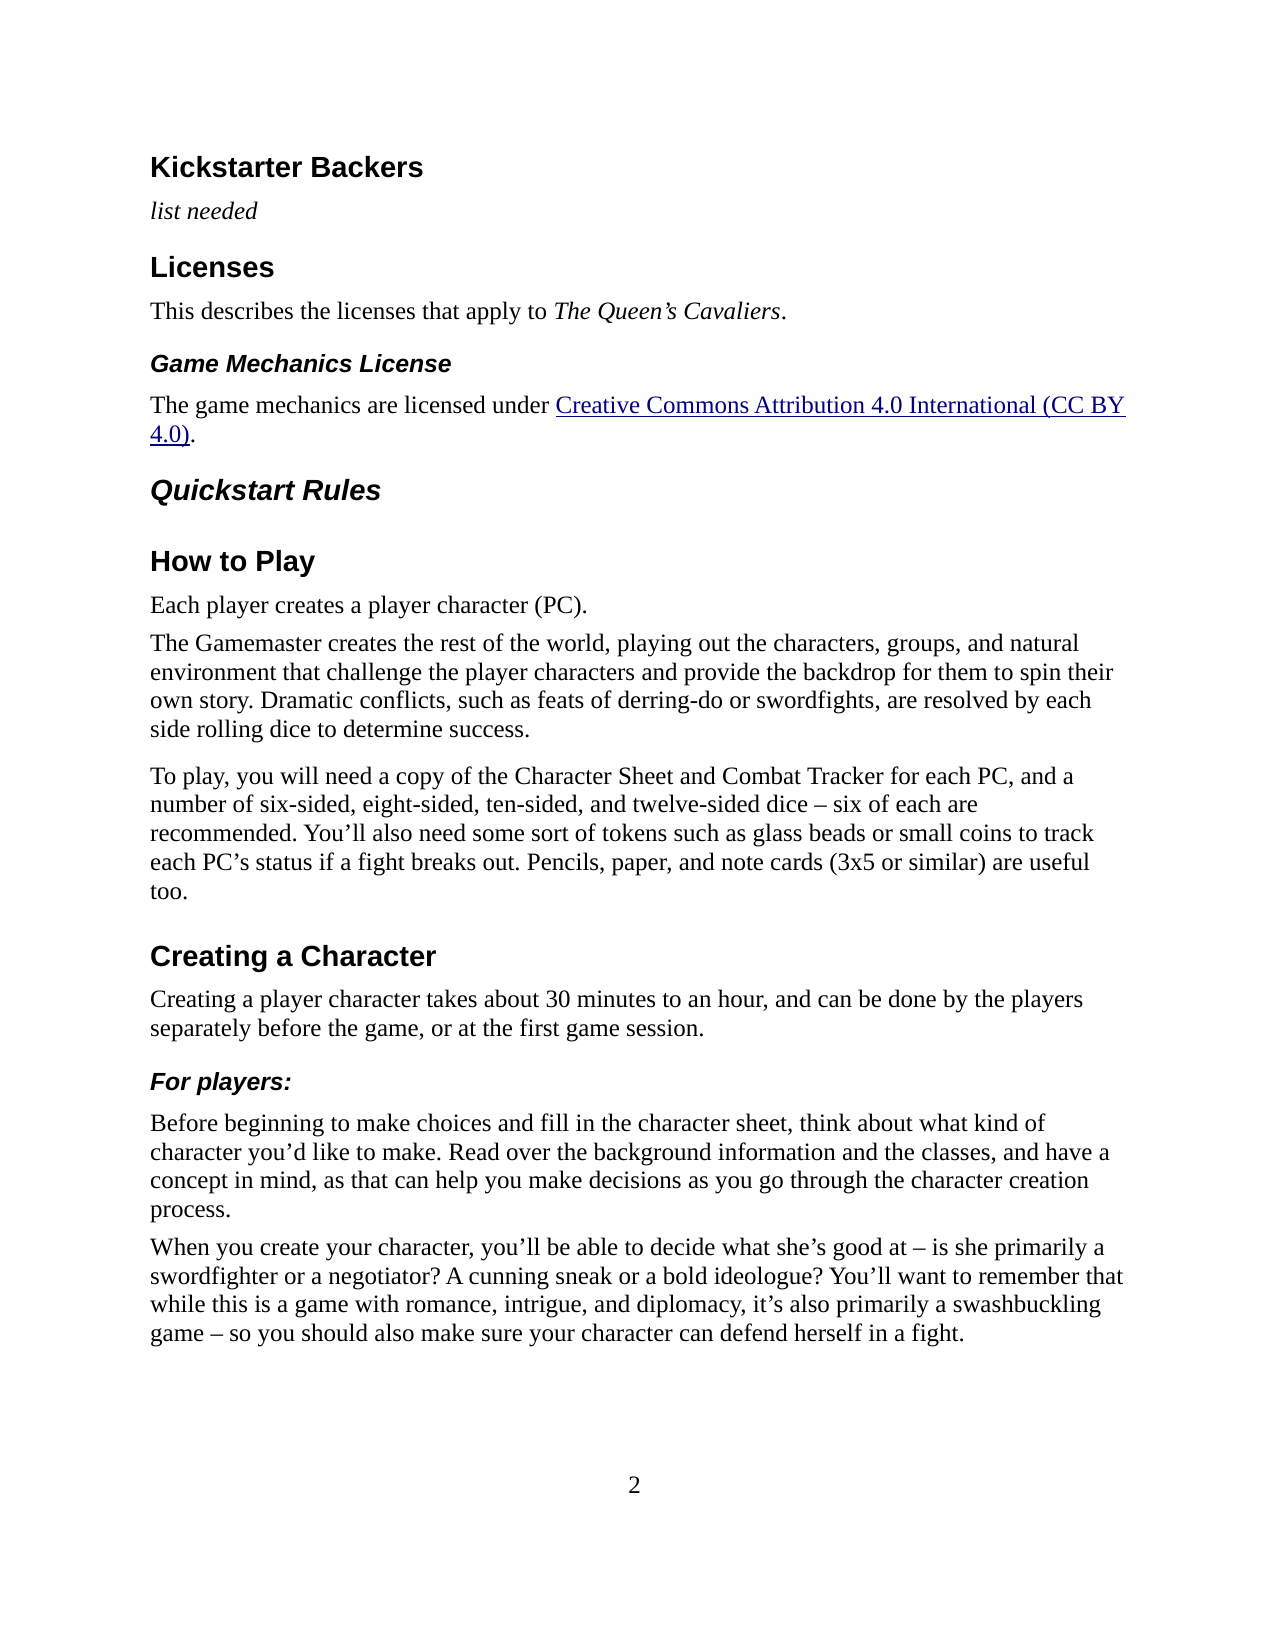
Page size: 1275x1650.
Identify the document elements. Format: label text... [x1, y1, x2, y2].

text Before beginning to make choices and fill in the character sheet, think about what kind of character you’d like to make. Read over the background information and the classes, and have a concept in mind, as that can help you make decisions as you go through the character creation process. [150, 1108, 1125, 1223]
subtitle Creating a Character [150, 938, 1125, 972]
text This describes the licenses that apply to The Queen’s Cavaliers. [150, 296, 1125, 324]
subtitle How to Play [150, 544, 1125, 578]
subtitle Game Mechanics License [150, 349, 1125, 378]
text list needed [150, 196, 1125, 225]
subtitle Licenses [150, 250, 1125, 283]
subtitle For players: [150, 1067, 1125, 1096]
text Each player creates a player character (PC). [150, 590, 1125, 619]
text When you create your character, you’ll be able to decide what she’s good at – is she primarily a swordfighter or a negotiator? A cunning sneak or a bold ideologue? You’ll want to remember that while this is a game with romance, intrigue, and diplomacy, it’s also primarily a swashbuckling game – so you should also make sure your character can defend herself in a fight. [150, 1232, 1125, 1347]
text Creating a player character takes about 30 minutes to an hour, and can be done by the players separately before the game, or at the first game session. [150, 984, 1125, 1042]
subtitle Kickstarter Backers [150, 150, 1125, 183]
subtitle Quickstart Rules [150, 473, 1125, 507]
text To play, you will need a copy of the Character Sheet and Combat Tracker for each PC, and a number of six-sided, eight-sided, ten-sided, and twelve-sided dice – six of each are recommended. You’ll also need some sort of tokens such as glass beads or small coins to track each PC’s status if a fight breaks out. Pencils, paper, and note cards (3x5 or similar) are useful too. [150, 761, 1125, 904]
text The game mechanics are licensed under Creative Commons Attribution 4.0 International (CC BY 4.0). [150, 391, 1125, 448]
text The Gamemaster creates the rest of the world, playing out the characters, groups, and natural environment that challenge the player characters and provide the backdrop for them to spin their own story. Dramatic conflicts, such as feats of derring-do or swordfights, are resolved by each side rolling dice to determine success. [150, 628, 1125, 743]
